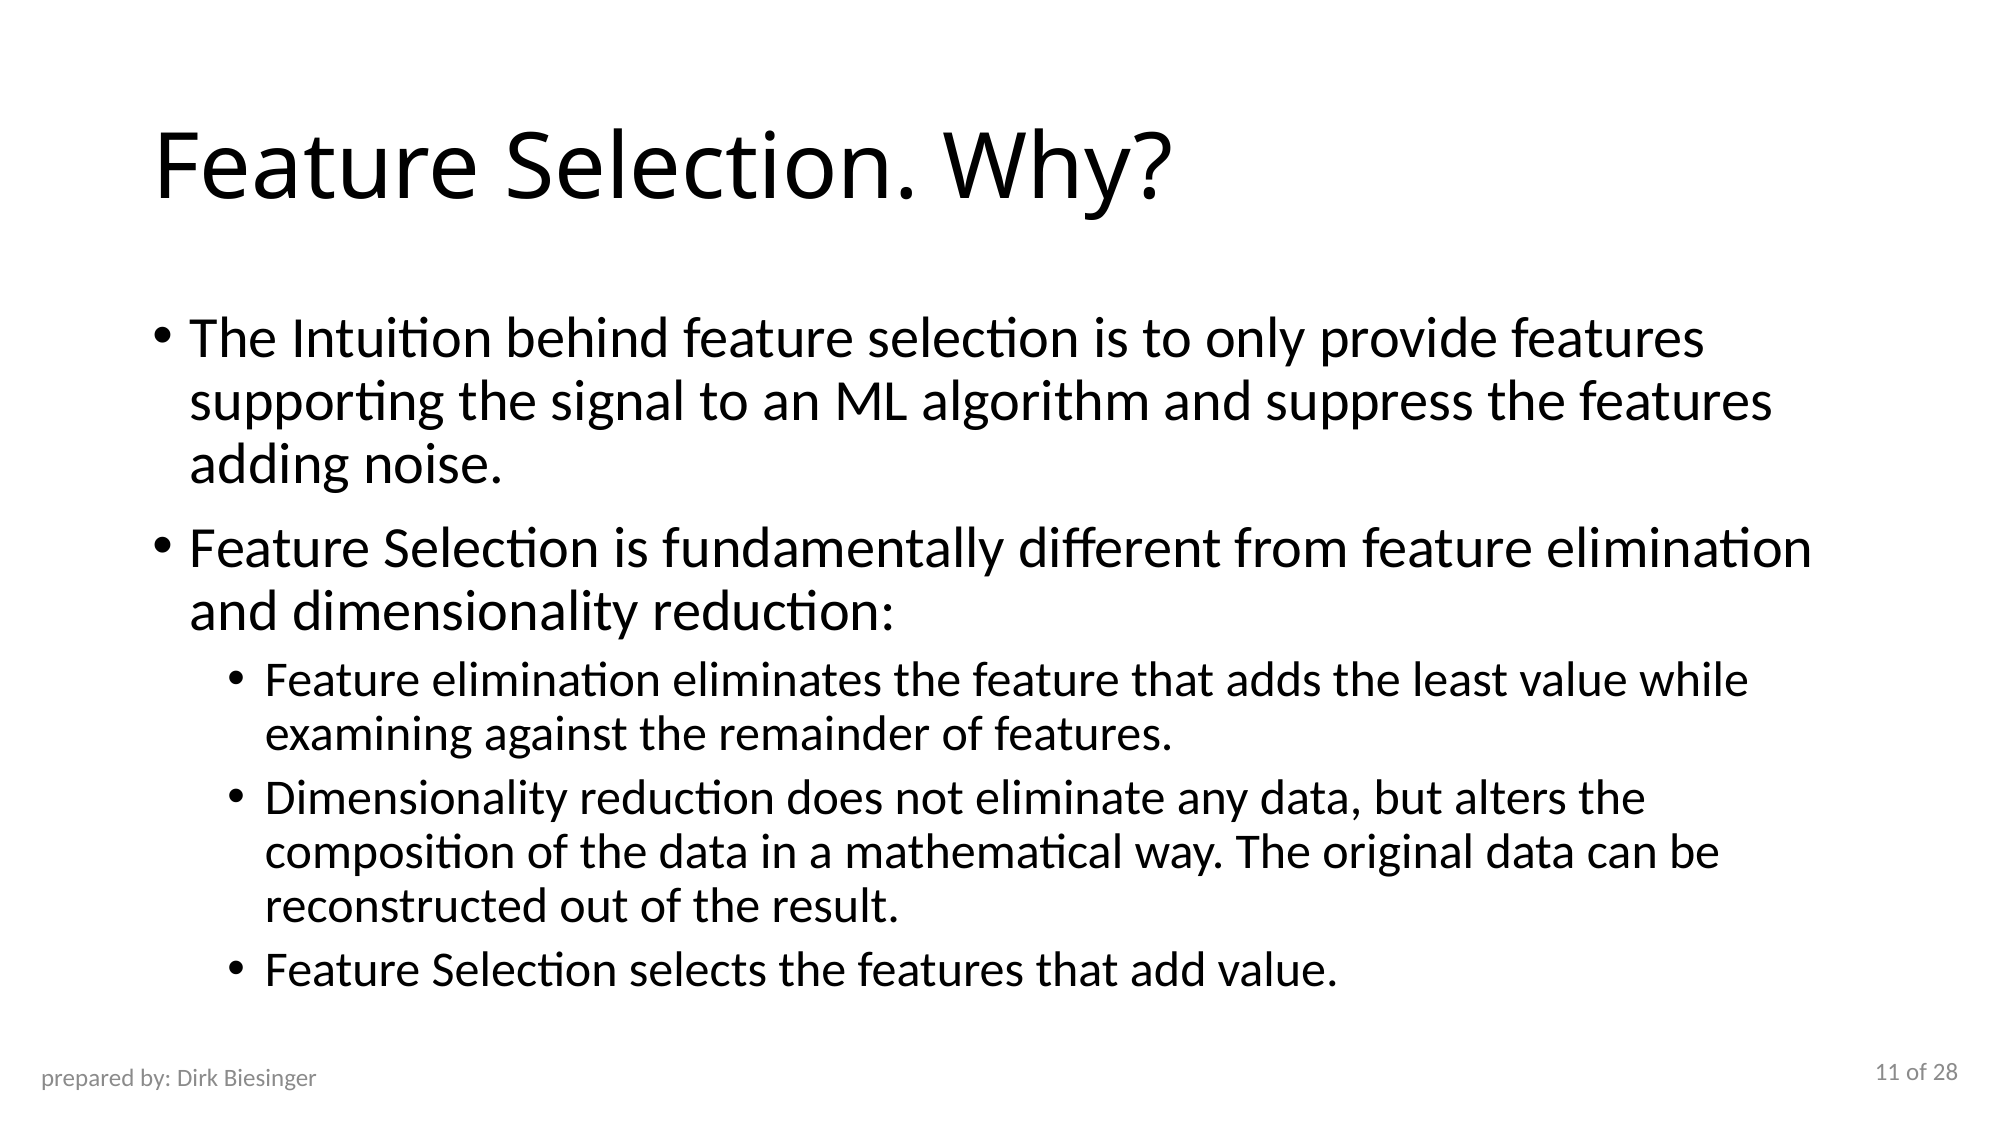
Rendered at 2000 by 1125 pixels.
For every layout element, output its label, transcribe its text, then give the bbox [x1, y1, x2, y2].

title Feature Selection. Why? [137, 59, 1862, 278]
list The Intuition behind feature selection is to only provide features supporting the signal to an ML algorithm and suppress the features adding noise. Feature Selection is fundamentally different from feature elimination and dimensionality reduction: Feature elimination eliminates the feature that adds the least value while examining against the remainder of features. Dimensionality reduction does not eliminate any data, but alters the composition of the data in a mathematical way. The original data can be reconstructed out of the result. Feature Selection selects the features that add value. [137, 299, 1862, 1014]
